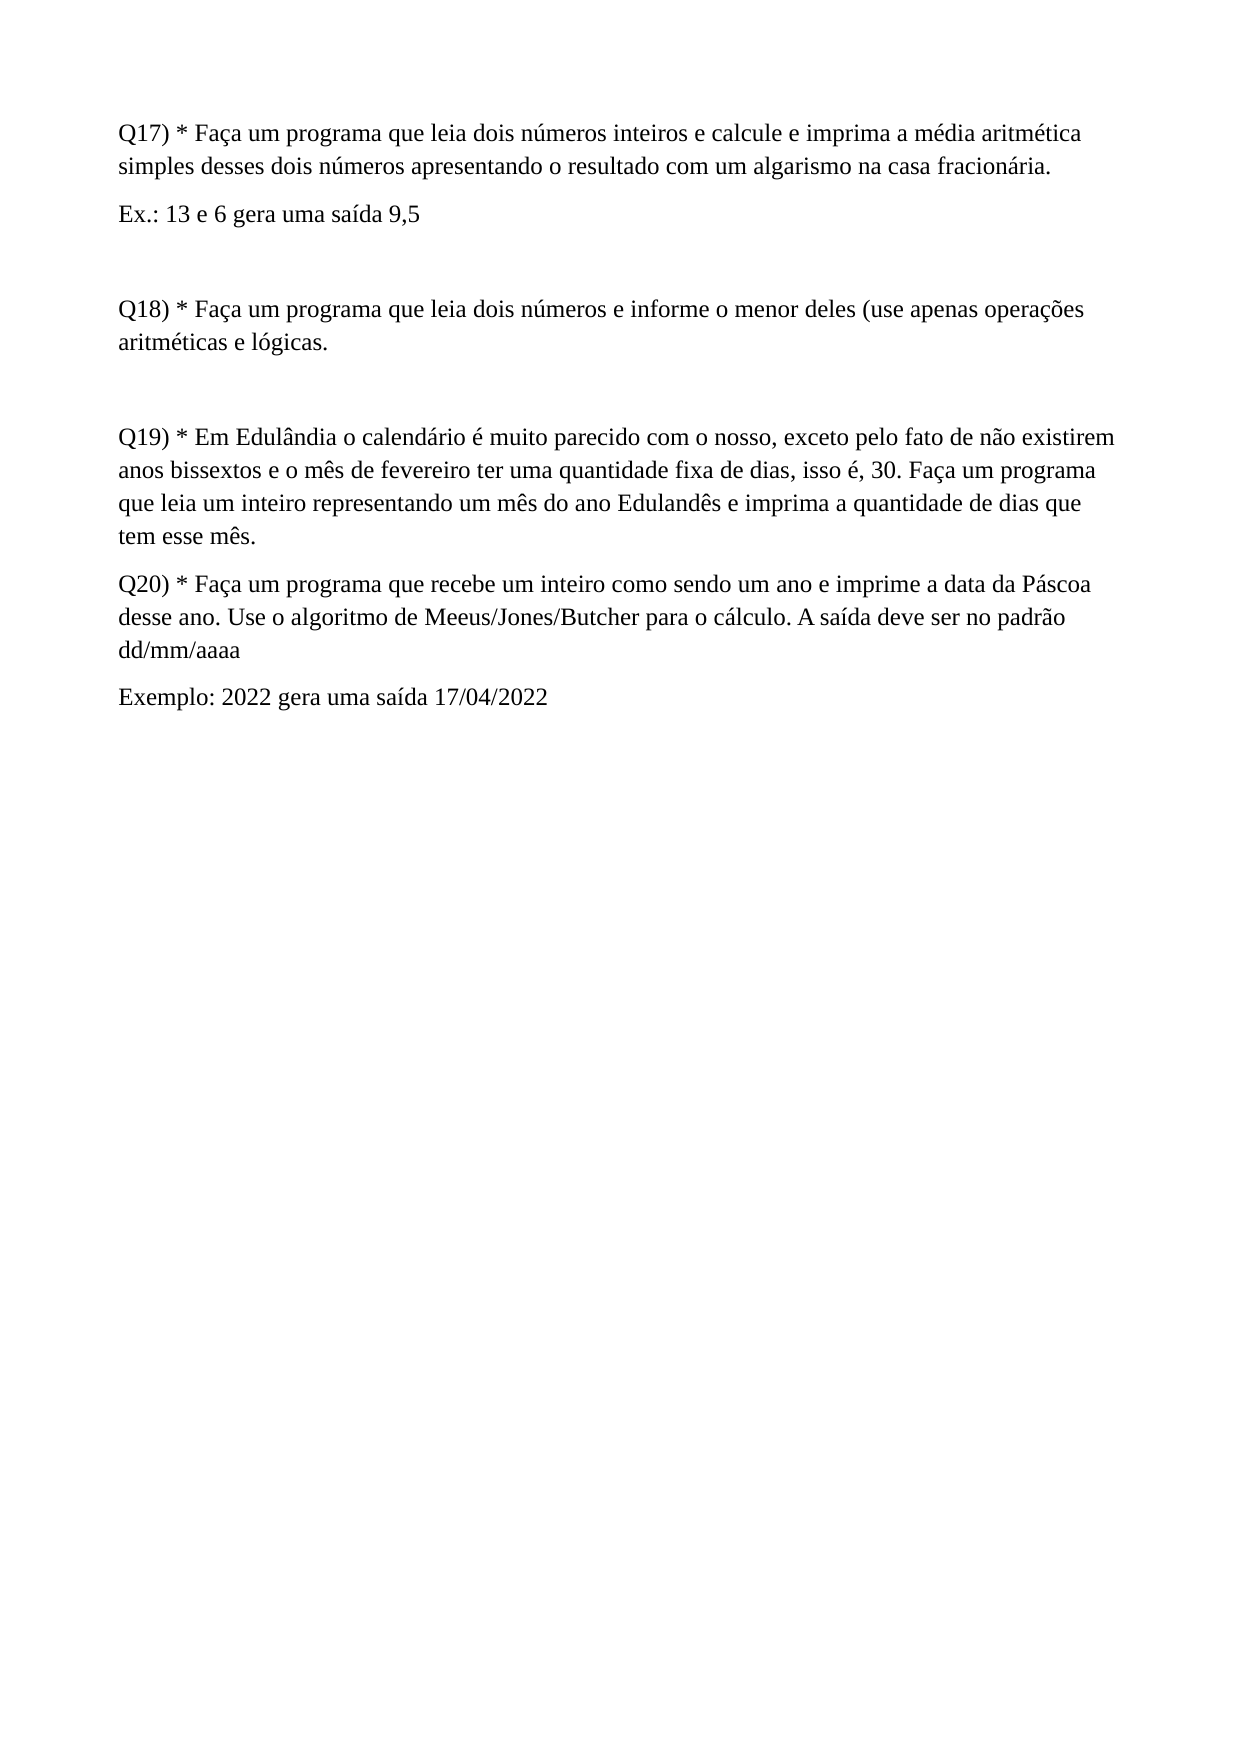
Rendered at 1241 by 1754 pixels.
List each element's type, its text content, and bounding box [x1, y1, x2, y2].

text Q18) * Faça um programa que leia dois números e informe o menor deles (use apenas operações aritméticas e lógicas. [118, 294, 1122, 356]
text Q19) * Em Edulândia o calendário é muito parecido com o nosso, exceto pelo fato de não existirem anos bissextos e o mês de fevereiro ter uma quantidade fixa de dias, isso é, 30. Faça um programa que leia um inteiro representando um mês do ano Edulandês e imprima a quantidade de dias que tem esse mês. [118, 422, 1122, 550]
text Exemplo: 2022 gera uma saída 17/04/2022 [118, 682, 1122, 711]
text Ex.: 13 e 6 gera uma saída 9,5 [118, 199, 1122, 227]
text Q20) * Faça um programa que recebe um inteiro como sendo um ano e imprime a data da Páscoa desse ano. Use o algoritmo de Meeus/Jones/Butcher para o cálculo. A saída deve ser no padrão dd/mm/aaaa [118, 569, 1122, 664]
text Q17) * Faça um programa que leia dois números inteiros e calcule e imprima a média aritmética simples desses dois números apresentando o resultado com um algarismo na casa fracionária. [118, 118, 1122, 180]
